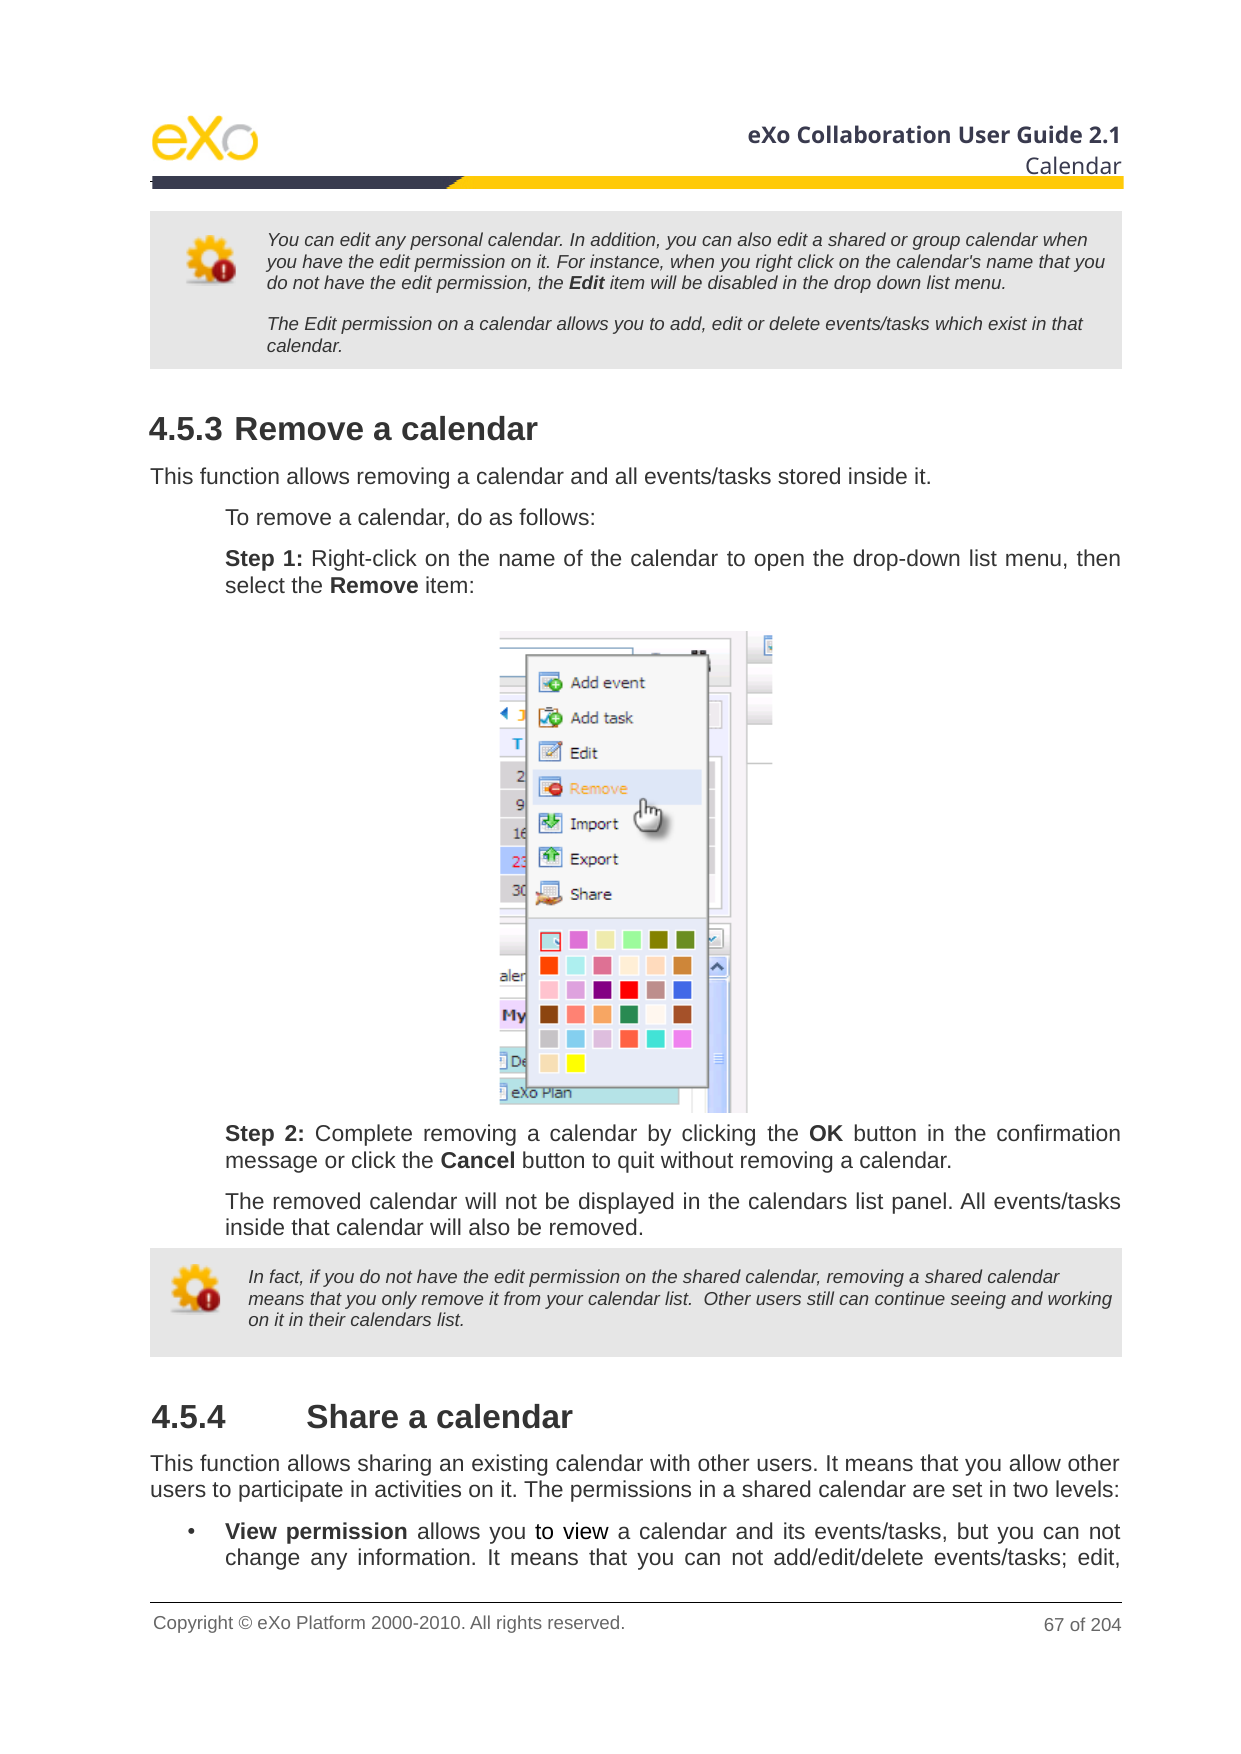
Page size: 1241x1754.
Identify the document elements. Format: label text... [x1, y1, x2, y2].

subtitle Remove a calendar [148, 409, 1122, 448]
table_header [150, 1265, 170, 1314]
list View permission allows you to view a calendar and its events/tasks, but you can not change any information. It means that you can not add/edit/delete events/tasks; edit, [187, 1518, 1122, 1571]
text This function allows sharing an existing calendar with other users. It means that you allow other users to participate in activities on it. The permissions in a shared calendar are set in two levels: [150, 1450, 1122, 1503]
picture [152, 115, 259, 161]
list Step 1: Right-click on the name of the calendar to open the drop-down list menu, then select the Remove item: [187, 545, 1122, 598]
table_header [150, 1248, 242, 1264]
list The removed calendar will not be displayed in the calendars list panel. All events/tasks inside that calendar will also be removed. [187, 1188, 1122, 1241]
table_header You can edit any personal calendar. In addition, you can also edit a shared or group calendar when you have the edit permission on it. For instance, when you right click on the calendar's name that you do not have the edit permission, the Edit item will be disabled in the drop down list menu. The Edit permission on a calendar allows you to add, edit or delete events/tasks which exist in that calendar. [261, 211, 1122, 369]
subtitle Share a calendar [150, 1397, 1122, 1435]
picture [170, 1264, 220, 1315]
picture [185, 235, 236, 286]
picture [499, 631, 773, 1113]
table_header [220, 1265, 242, 1314]
list To remove a calendar, do as follows: [187, 504, 1122, 530]
table_header [150, 211, 261, 369]
table_header In fact, if you do not have the edit permission on the shared calendar, removing a shared calendar means that you only remove it from your calendar list. Other users still can continue seeing and working on it in their calendars list. [242, 1248, 1122, 1357]
picture [152, 176, 1124, 189]
table_header [150, 1315, 242, 1357]
text This function allows removing a calendar and all events/tasks stored inside it. [150, 463, 1122, 489]
list Step 2: Complete removing a calendar by clicking the OK button in the confirmation message or click the Cancel button to quit without removing a calendar. [187, 613, 1122, 1173]
